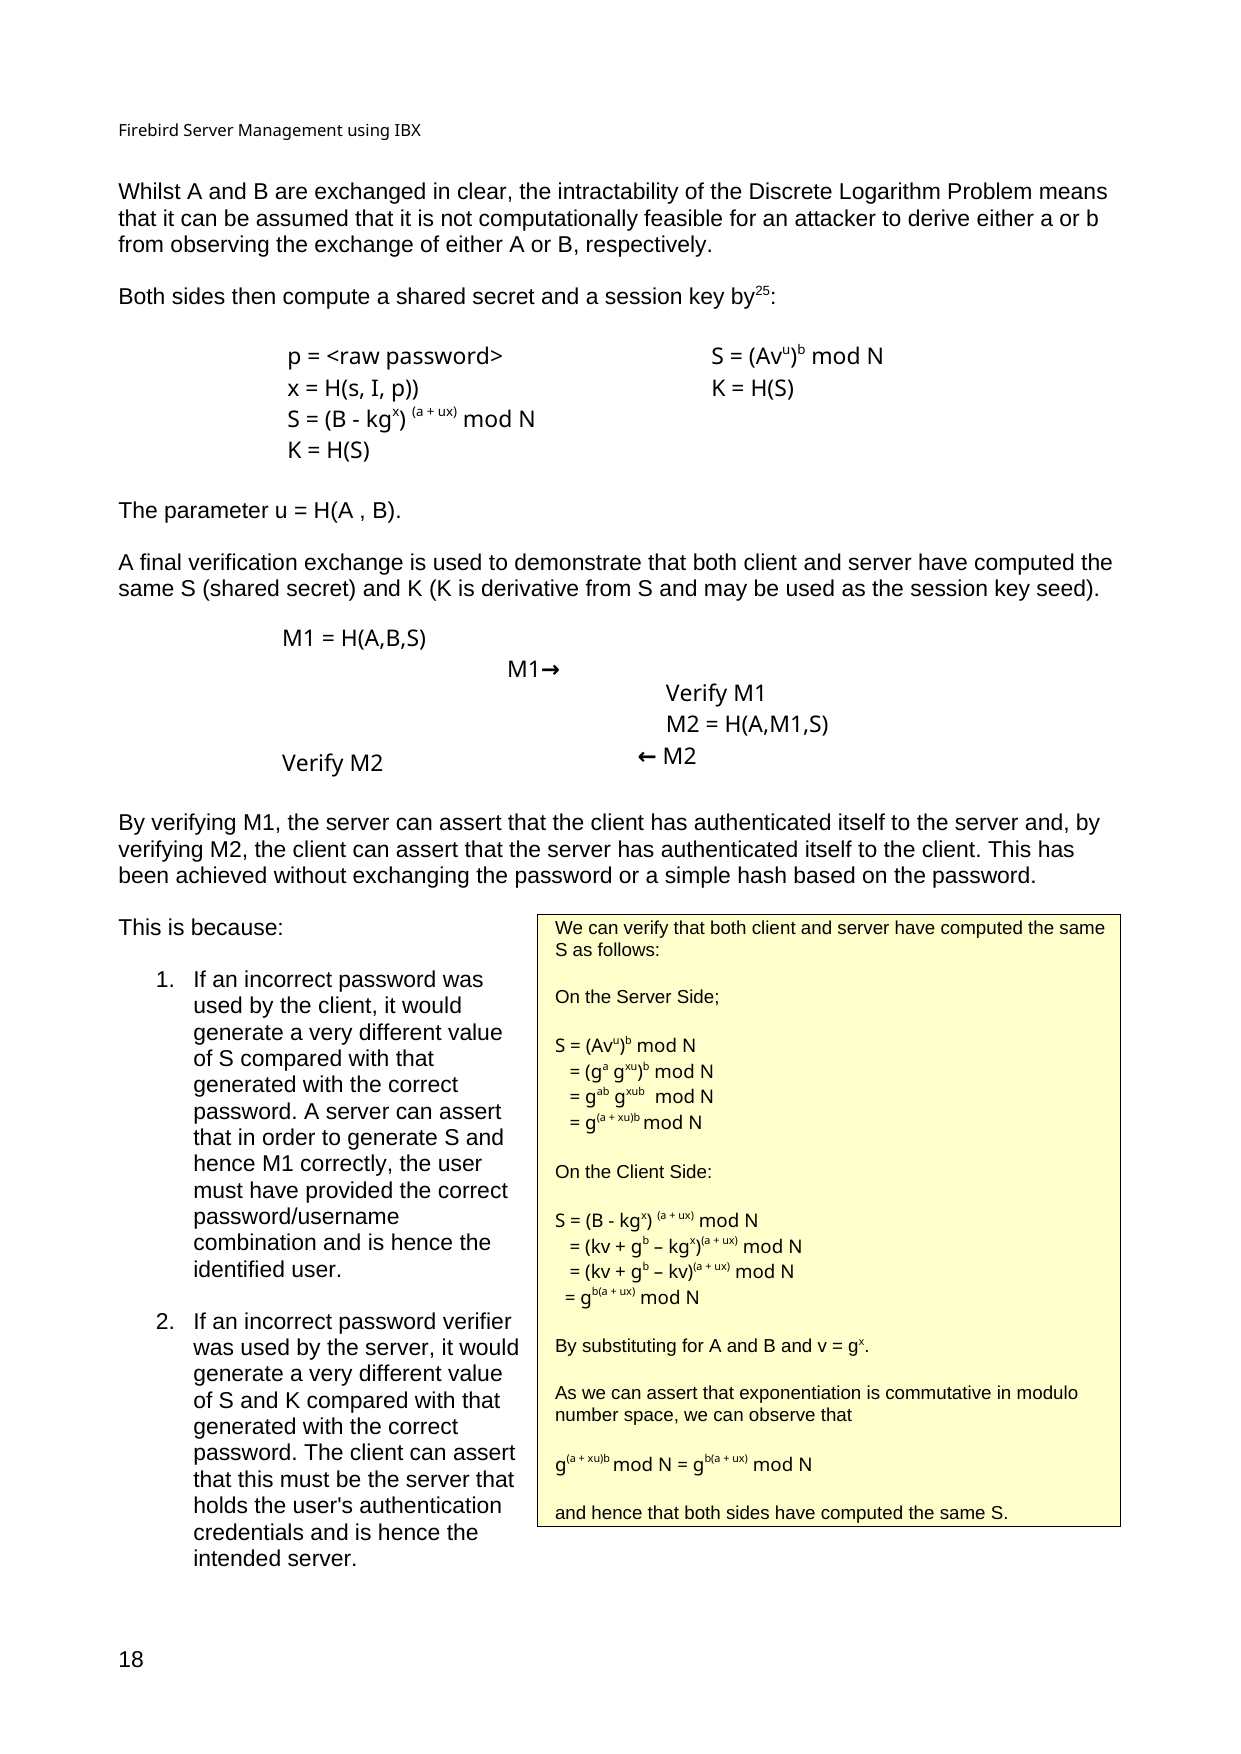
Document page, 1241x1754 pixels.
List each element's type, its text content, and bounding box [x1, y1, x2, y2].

list If an incorrect password was used by the client, it would generate a very different value of S compared with that generated with the correct password. A server can assert that in order to generate S and hence M1 correctly, the user must have provided the correct password/username combination and is hence the identified user. [156, 966, 537, 1282]
text As we can assert that exponentiation is commutative in modulo number space, we can observe that [555, 1382, 1117, 1425]
table_header p = <raw password> x = H(s, I, p)) S = (B - kgx) (a + ux) mod N K = H(S) [281, 335, 621, 497]
text We can verify that both client and server have computed the same S as follows: [555, 917, 1117, 960]
table_header M1 = H(A,B,S) M1→ Verify M2 [276, 616, 622, 809]
text = (ga gxu)b mod N [555, 1058, 1117, 1084]
text This is because: [118, 914, 537, 940]
text = g(a + xu)b mod N [555, 1109, 1117, 1135]
text By verifying M1, the server can assert that the client has authenticated itself to the server and, by verifying M2, the client can assert that the server has authenticated itself to the client. This has been achieved without exchanging the password or a simple hash based on the password. [118, 809, 1122, 888]
text and hence that both sides have computed the same S. [555, 1502, 1117, 1523]
text = gab gxub mod N [555, 1084, 1117, 1109]
text The parameter u = H(A , B). [118, 497, 1122, 523]
text Both sides then compute a shared secret and a session key by: [118, 283, 1122, 309]
text S = (B - kgx) (a + ux) mod N [555, 1207, 1117, 1233]
text g(a + xu)b mod N = gb(a + ux) mod N [555, 1451, 1117, 1476]
text = (kv + gb – kgx)(a + ux) mod N [555, 1233, 1117, 1258]
text On the Client Side: [555, 1160, 1117, 1182]
text = (kv + gb – kv)(a + ux) mod N [555, 1258, 1117, 1284]
text On the Server Side; [555, 986, 1117, 1007]
text = gb(a + ux) mod N [555, 1284, 1117, 1309]
list If an incorrect password verifier was used by the server, it would generate a very different value of S and K compared with that generated with the correct password. The client can assert that this must be the server that holds the user's authentication credentials and is hence the intended server. [156, 1308, 1122, 1571]
table_header Verify M1 M2 = H(A,M1,S) ← M2 [623, 616, 974, 809]
table_header S = (Avu)b mod N K = H(S) [621, 335, 975, 497]
text By substituting for A and B and v = gx. [555, 1335, 1117, 1357]
text S = (Avu)b mod N [555, 1033, 1117, 1058]
text Whilst A and B are exchanged in clear, the intractability of the Discrete Logarithm Problem means that it can be assumed that it is not computationally feasible for an attacker to derive either a or b from observing the exchange of either A or B, respectively. [118, 178, 1122, 257]
text A final verification exchange is used to demonstrate that both client and server have computed the same S (shared secret) and K (K is derivative from S and may be used as the session key seed). [118, 548, 1122, 601]
